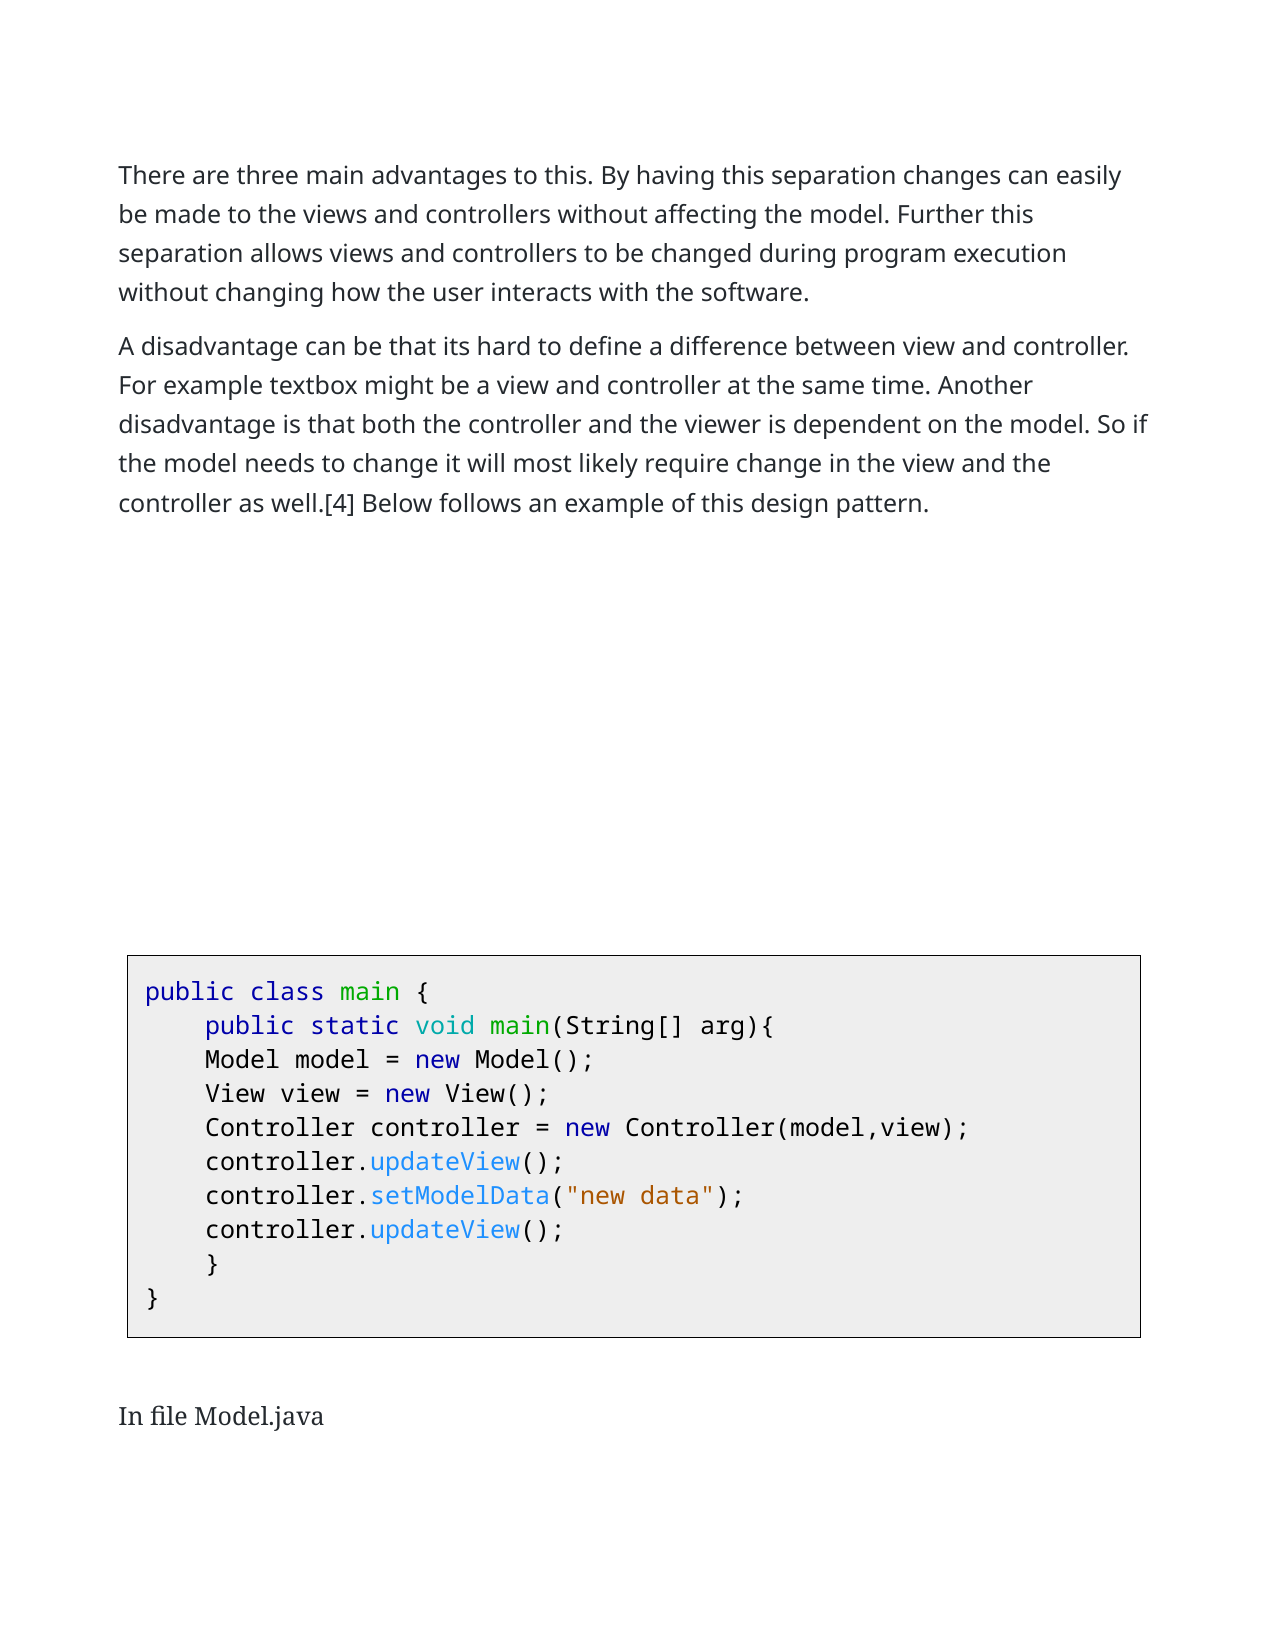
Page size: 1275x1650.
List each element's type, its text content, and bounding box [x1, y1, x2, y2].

text A disadvantage can be that its hard to define a difference between view and controller. For example textbox might be a view and controller at the same time. Another disadvantage is that both the controller and the viewer is dependent on the model. So if the model needs to change it will most likely require change in the view and the controller as well.[4] Below follows an example of this design pattern. [118, 328, 1157, 519]
text There are three main advantages to this. By having this separation changes can easily be made to the views and controllers without affecting the model. Further this separation allows views and controllers to be changed during program execution without changing how the user interacts with the software. [118, 118, 1157, 309]
text In file Model.java [118, 1399, 1157, 1433]
